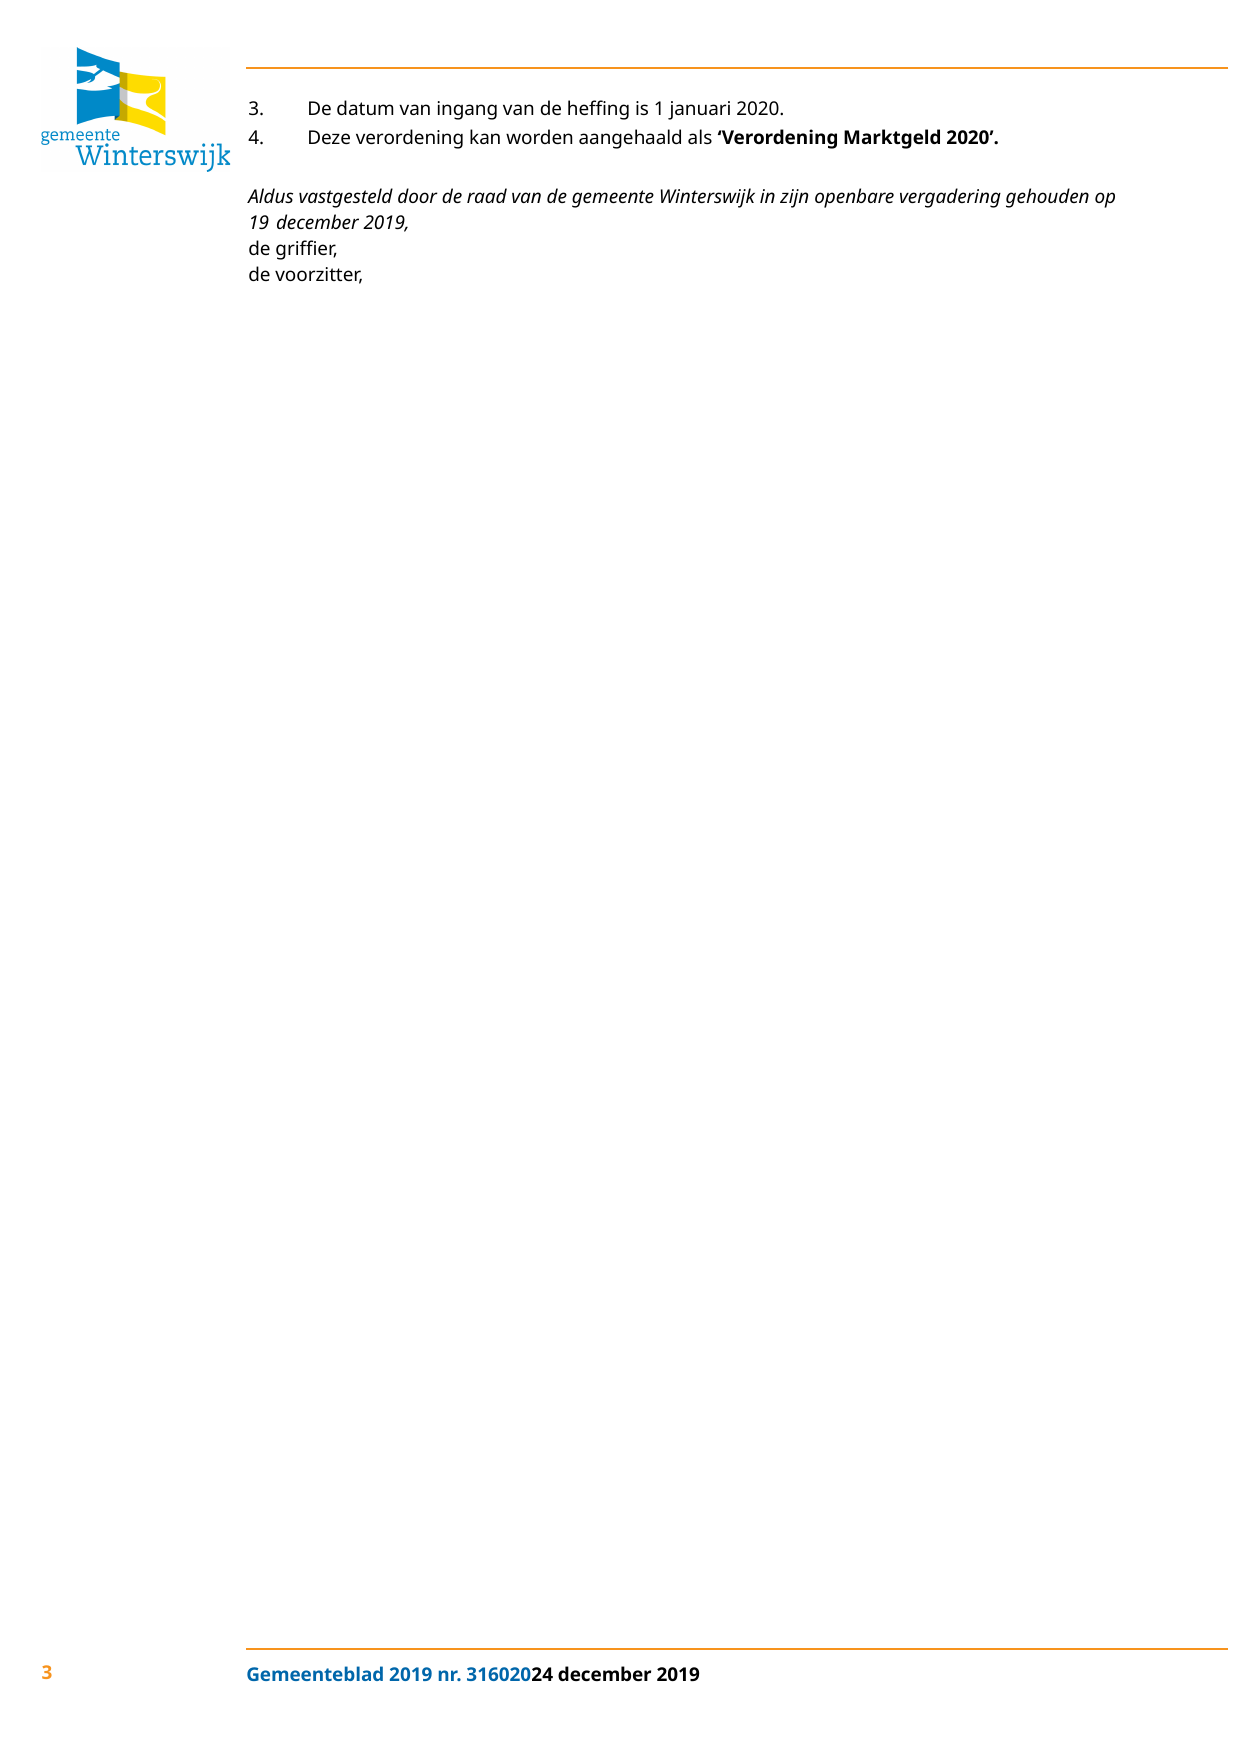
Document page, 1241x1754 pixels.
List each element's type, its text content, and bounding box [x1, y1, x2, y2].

text de griffier, [248, 235, 1152, 261]
list De datum van ingang van de heffing is 1 januari 2020. [248, 95, 1152, 121]
picture [225, 153, 231, 162]
text de voorzitter, [248, 261, 1152, 286]
picture [41, 47, 231, 172]
text Aldus vastgesteld door de raad van de gemeente Winterswijk in zijn openbare vergadering gehouden op 19 december 2019, [248, 183, 1152, 235]
list Deze verordening kan worden aangehaald als ‘Verordening Marktgeld 2020’. [248, 124, 1152, 150]
